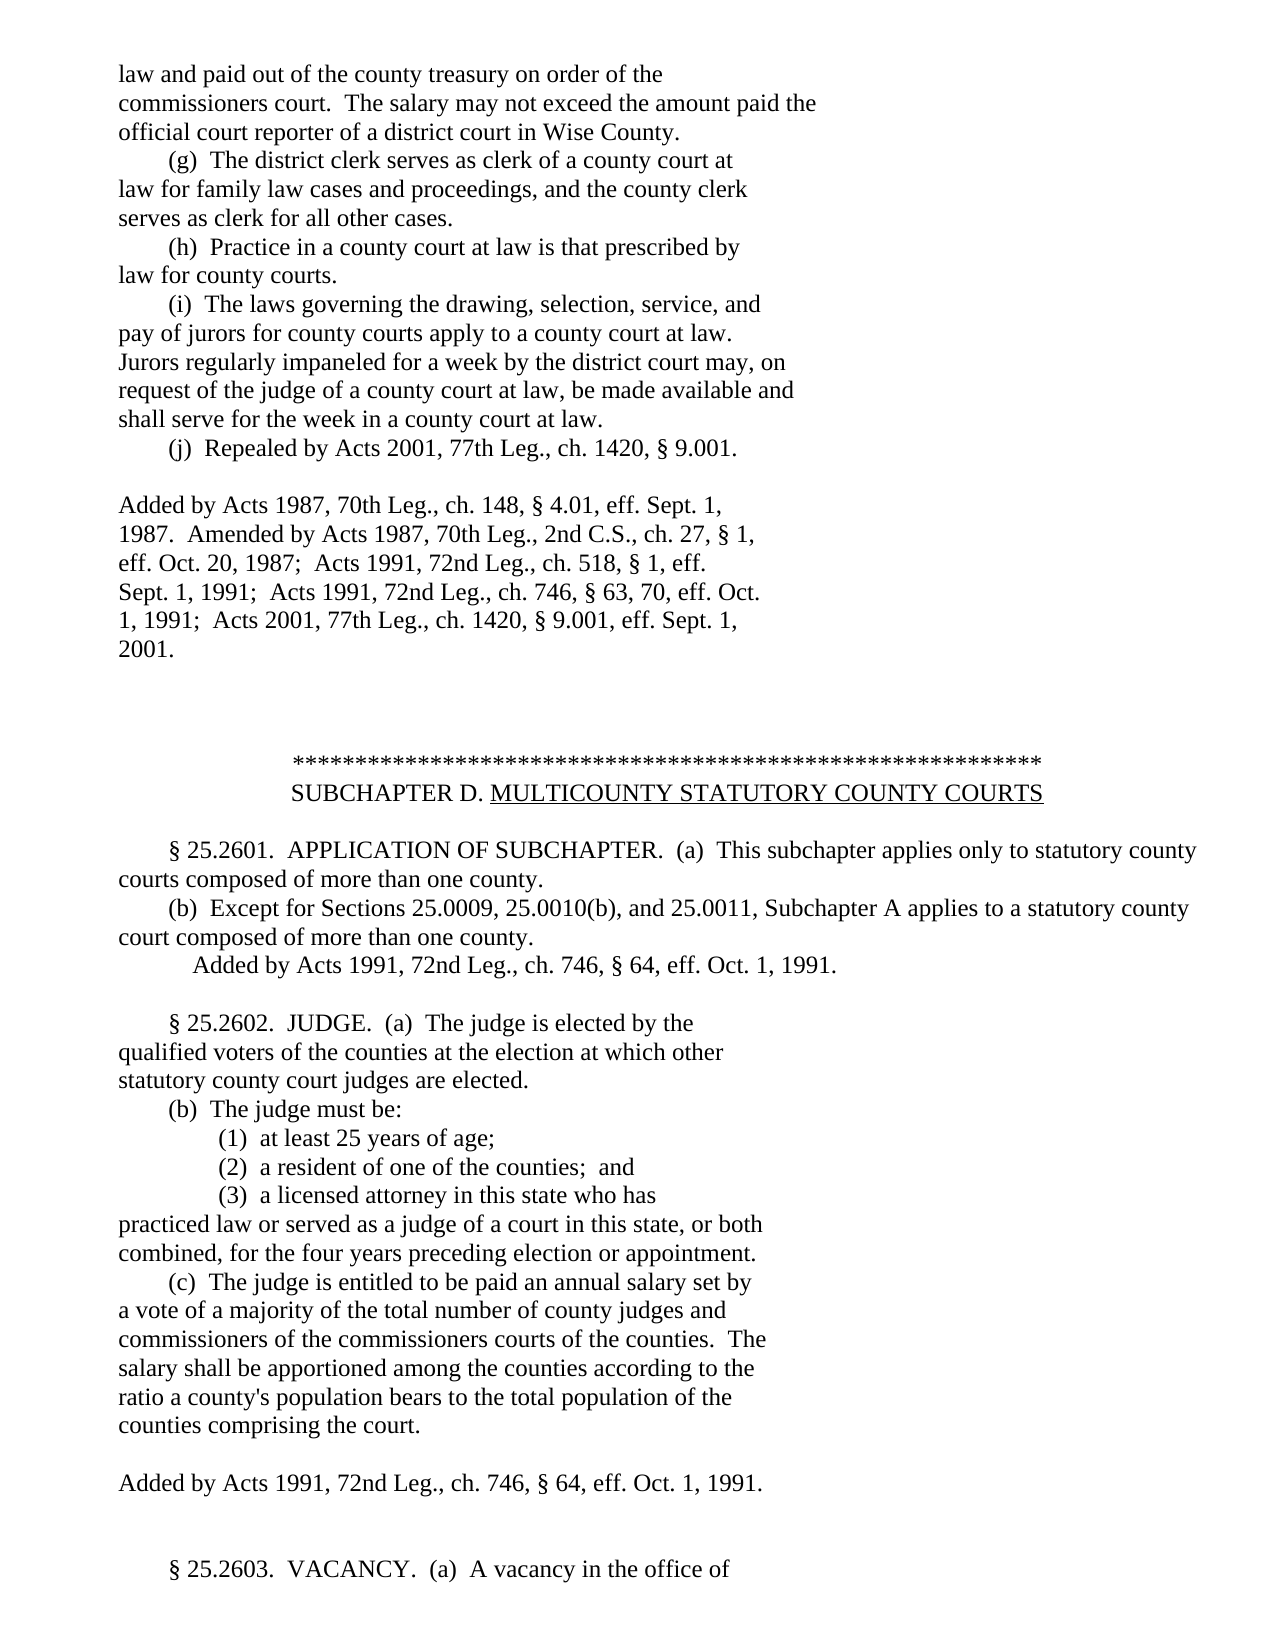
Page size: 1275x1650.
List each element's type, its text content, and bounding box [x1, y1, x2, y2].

text serves as clerk for all other cases. [118, 203, 1216, 232]
text combined, for the four years preceding election or appointment. [118, 1238, 1216, 1267]
text qualified voters of the counties at the election at which other [118, 1037, 1216, 1065]
text (2) a resident of one of the counties; and [118, 1152, 1216, 1180]
text § 25.2603. VACANCY. (a) A vacancy in the office of [118, 1554, 1216, 1583]
text 2001. [118, 634, 1216, 663]
text (3) a licensed attorney in this state who has [118, 1180, 1216, 1209]
text (1) at least 25 years of age; [118, 1123, 1216, 1152]
text 1987. Amended by Acts 1987, 70th Leg., 2nd C.S., ch. 27, § 1, [118, 519, 1216, 548]
text law for family law cases and proceedings, and the county clerk [118, 174, 1216, 203]
text salary shall be apportioned among the counties according to the [118, 1353, 1216, 1382]
text (g) The district clerk serves as clerk of a county court at [118, 145, 1216, 174]
text statutory county court judges are elected. [118, 1065, 1216, 1094]
text ratio a county's population bears to the total population of the [118, 1382, 1216, 1410]
text counties comprising the court. [118, 1410, 1216, 1439]
text (j) Repealed by Acts 2001, 77th Leg., ch. 1420, § 9.001. [118, 433, 1216, 462]
text shall serve for the week in a county court at law. [118, 404, 1216, 433]
text Added by Acts 1991, 72nd Leg., ch. 746, § 64, eff. Oct. 1, 1991. [118, 950, 1216, 979]
text (b) Except for Sections 25.0009, 25.0010(b), and 25.0011, Subchapter A applies to a statutory county court composed of more than one county. [118, 893, 1216, 950]
text practiced law or served as a judge of a court in this state, or both [118, 1209, 1216, 1238]
text § 25.2602. JUDGE. (a) The judge is elected by the [118, 1008, 1216, 1037]
text eff. Oct. 20, 1987; Acts 1991, 72nd Leg., ch. 518, § 1, eff. [118, 548, 1216, 577]
text request of the judge of a county court at law, be made available and [118, 375, 1216, 404]
text pay of jurors for county courts apply to a county court at law. [118, 318, 1216, 347]
text Added by Acts 1991, 72nd Leg., ch. 746, § 64, eff. Oct. 1, 1991. [118, 1468, 1216, 1497]
text (h) Practice in a county court at law is that prescribed by [118, 232, 1216, 260]
text a vote of a majority of the total number of county judges and [118, 1295, 1216, 1324]
text official court reporter of a district court in Wise County. [118, 117, 1216, 145]
text Jurors regularly impaneled for a week by the district court may, on [118, 347, 1216, 375]
text law for county courts. [118, 260, 1216, 289]
text (b) The judge must be: [118, 1094, 1216, 1123]
text commissioners court. The salary may not exceed the amount paid the [118, 88, 1216, 117]
text ************************************************************ SUBCHAPTER D. MULTICOUNTY STATUTORY COUNTY COURTS [118, 749, 1216, 807]
text (i) The laws governing the drawing, selection, service, and [118, 289, 1216, 318]
text § 25.2601. APPLICATION OF SUBCHAPTER. (a) This subchapter applies only to statutory county courts composed of more than one county. [118, 835, 1216, 893]
text Added by Acts 1987, 70th Leg., ch. 148, § 4.01, eff. Sept. 1, [118, 490, 1216, 519]
text (c) The judge is entitled to be paid an annual salary set by [118, 1267, 1216, 1295]
text law and paid out of the county treasury on order of the [118, 59, 1216, 88]
text commissioners of the commissioners courts of the counties. The [118, 1324, 1216, 1353]
text 1, 1991; Acts 2001, 77th Leg., ch. 1420, § 9.001, eff. Sept. 1, [118, 605, 1216, 634]
text Sept. 1, 1991; Acts 1991, 72nd Leg., ch. 746, § 63, 70, eff. Oct. [118, 577, 1216, 605]
